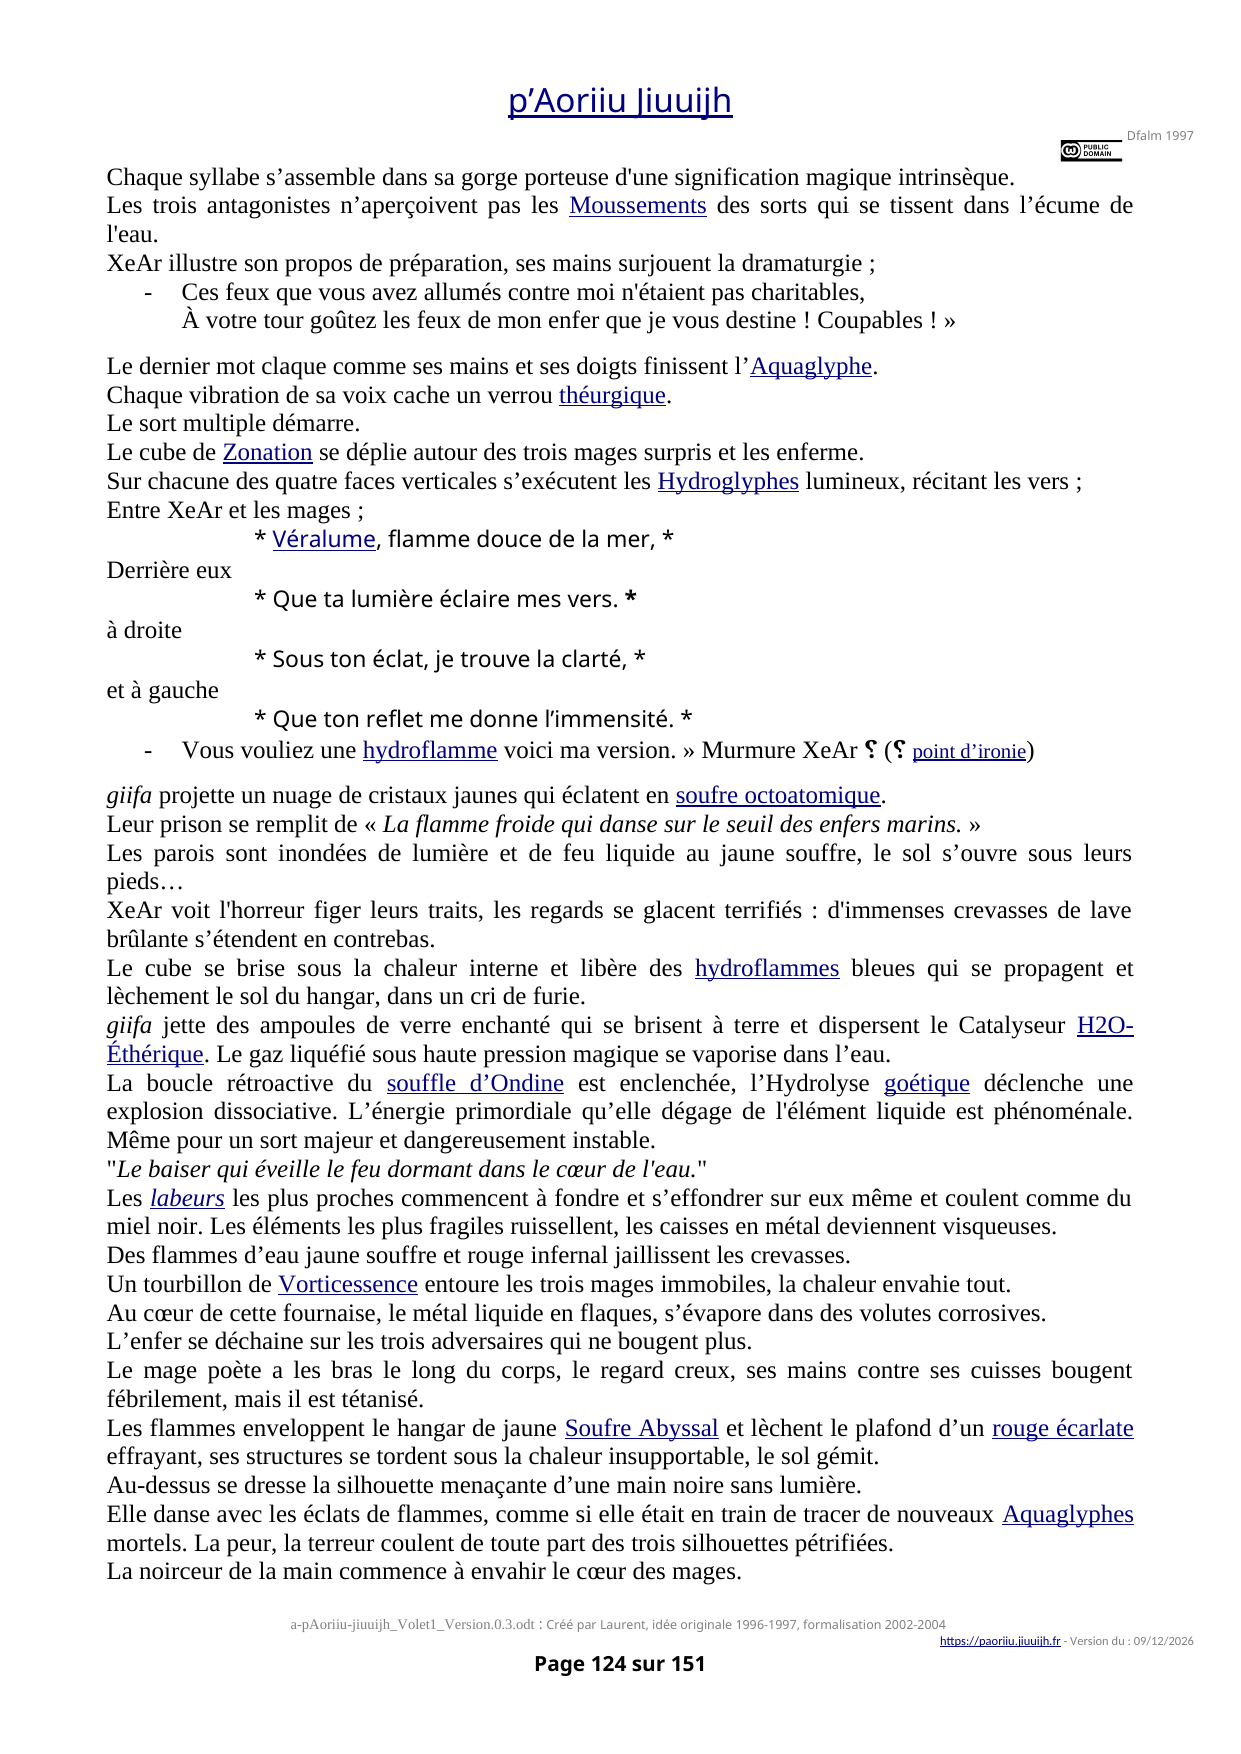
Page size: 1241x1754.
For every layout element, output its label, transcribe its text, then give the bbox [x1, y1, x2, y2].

text La boucle rétroactive du souffle d’Ondine est enclenchée, l’Hydrolyse goétique déclenche une explosion dissociative. L’énergie primordiale qu’elle dégage de l'élément liquide est phénoménale. Même pour un sort majeur et dangereusement instable. [106, 1068, 1134, 1154]
text L’enfer se déchaine sur les trois adversaires qui ne bougent plus. [106, 1326, 1134, 1355]
text Derrière eux [106, 555, 1134, 583]
text Les flammes enveloppent le hangar de jaune Soufre Abyssal et lèchent le plafond d’un rouge écarlate effrayant, ses structures se tordent sous la chaleur insupportable, le sol gémit. [106, 1413, 1134, 1470]
text * Sous ton éclat, je trouve la clarté, * [180, 643, 1134, 675]
text Des flammes d’eau jaune souffre et rouge infernal jaillissent les crevasses. [106, 1240, 1134, 1269]
text giifa projette un nuage de cristaux jaunes qui éclatent en soufre octoatomique. [106, 780, 1134, 809]
text * Que ton reflet me donne l’immensité. * [254, 703, 1134, 735]
text Les labeurs les plus proches commencent à fondre et s’effondrer sur eux même et coulent comme du miel noir. Les éléments les plus fragiles ruissellent, les caisses en métal deviennent visqueuses. [106, 1183, 1134, 1240]
list À votre tour goûtez les feux de mon enfer que je vous destine ! Coupables ! » [181, 306, 1134, 334]
text à droite [106, 615, 1134, 643]
list Vous vouliez une hydroflamme voici ma version. » Murmure XeAr ⸮ (⸮ point d’ironie) [144, 735, 1134, 763]
text Les parois sont inondées de lumière et de feu liquide au jaune souffre, le sol s’ouvre sous leurs pieds… [106, 838, 1134, 895]
text XeAr illustre son propos de préparation, ses mains surjouent la dramaturgie ; [106, 248, 1134, 277]
text Entre XeAr et les mages ; [106, 495, 1134, 523]
text giifa jette des ampoules de verre enchanté qui se brisent à terre et dispersent le Catalyseur H2O-Éthérique. Le gaz liquéfié sous haute pression magique se vaporise dans l’eau. [106, 1010, 1134, 1068]
text * Que ta lumière éclaire mes vers. * [180, 583, 1134, 615]
text XeAr voit l'horreur figer leurs traits, les regards se glacent terrifiés : d'immenses crevasses de lave brûlante s’étendent en contrebas. [106, 895, 1134, 953]
text "Le baiser qui éveille le feu dormant dans le cœur de l'eau." [106, 1154, 1134, 1183]
text * Véralume, flamme douce de la mer, * [180, 523, 1134, 555]
text Le cube de Zonation se déplie autour des trois mages surpris et les enferme. [106, 437, 1134, 466]
text Chaque syllabe s’assemble dans sa gorge porteuse d'une signification magique intrinsèque. [106, 162, 1134, 191]
text La noirceur de la main commence à envahir le cœur des mages. [106, 1556, 1134, 1585]
text Chaque vibration de sa voix cache un verrou théurgique. [106, 380, 1134, 408]
text Le dernier mot claque comme ses mains et ses doigts finissent l’Aquaglyphe. [106, 351, 1134, 380]
text Le mage poète a les bras le long du corps, le regard creux, ses mains contre ses cuisses bougent fébrilement, mais il est tétanisé. [106, 1355, 1134, 1413]
text Les trois antagonistes n’aperçoivent pas les Moussements des sorts qui se tissent dans l’écume de l'eau. [106, 191, 1134, 248]
text Elle danse avec les éclats de flammes, comme si elle était en train de tracer de nouveaux Aquaglyphes mortels. La peur, la terreur coulent de toute part des trois silhouettes pétrifiées. [106, 1499, 1134, 1556]
text et à gauche [106, 675, 1134, 703]
text Au-dessus se dresse la silhouette menaçante d’une main noire sans lumière. [106, 1470, 1134, 1499]
text Le cube se brise sous la chaleur interne et libère des hydroflammes bleues qui se propagent et lèchement le sol du hangar, dans un cri de furie. [106, 953, 1134, 1010]
text Le sort multiple démarre. [106, 408, 1134, 437]
text Leur prison se remplit de « La flamme froide qui danse sur le seuil des enfers marins. » [106, 809, 1134, 838]
list Ces feux que vous avez allumés contre moi n'étaient pas charitables, [144, 277, 1134, 306]
text Sur chacune des quatre faces verticales s’exécutent les Hydroglyphes lumineux, récitant les vers ; [106, 466, 1134, 495]
text Un tourbillon de Vorticessence entoure les trois mages immobiles, la chaleur envahie tout. [106, 1269, 1134, 1298]
text Au cœur de cette fournaise, le métal liquide en flaques, s’évapore dans des volutes corrosives. [106, 1298, 1134, 1326]
